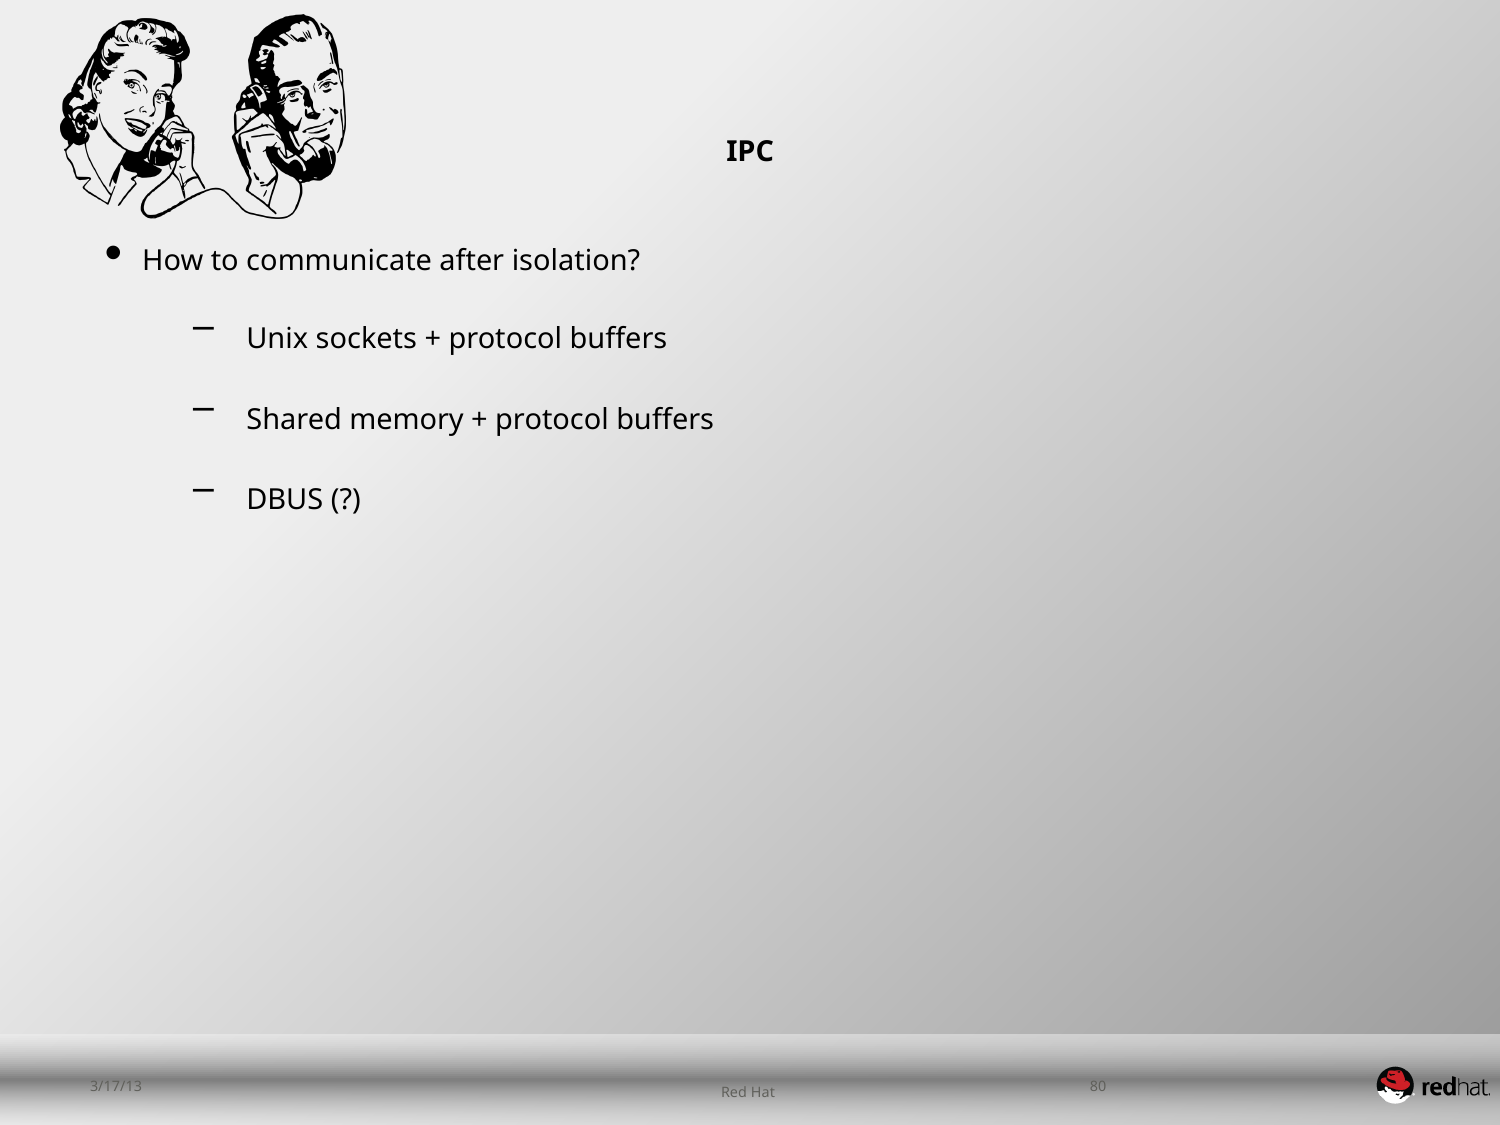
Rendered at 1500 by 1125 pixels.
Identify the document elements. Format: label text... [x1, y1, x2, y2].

list How to communicate after isolation? Unix sockets + protocol buffers Shared memory + protocol buffers DBUS (?) [74, 209, 1425, 1012]
slide_number 3/17/13 [75, 1051, 425, 1112]
slide_number [1074, 1051, 1337, 1112]
picture [1364, 1057, 1500, 1110]
footer Red Hat [300, 1065, 1200, 1110]
picture [60, 14, 346, 219]
title IPC [346, 22, 1426, 188]
